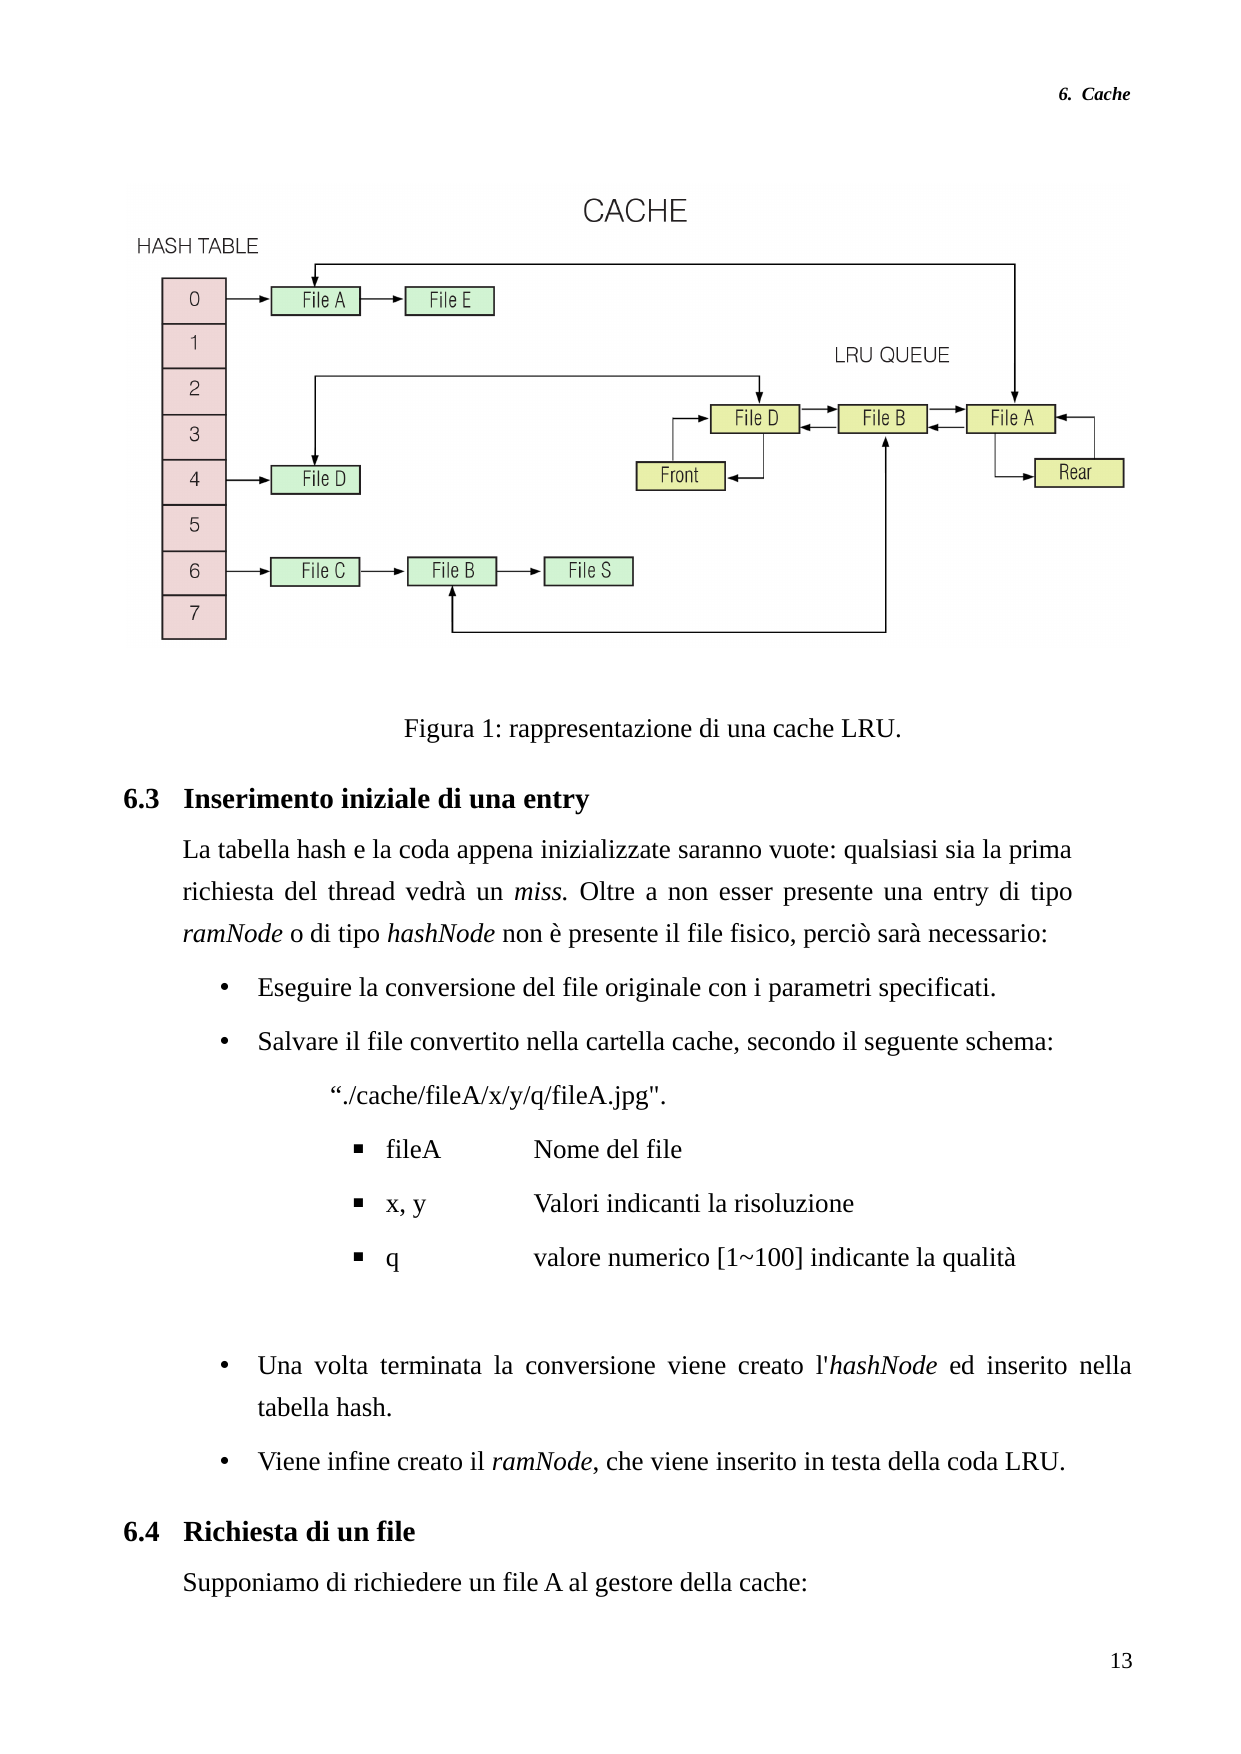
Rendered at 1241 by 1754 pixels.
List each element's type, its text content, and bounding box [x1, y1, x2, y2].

list Una volta terminata la conversione viene creato l'hashNode ed inserito nella tabella hash. [220, 1349, 1132, 1422]
text Figura 1: rappresentazione di una cache LRU. [182, 712, 1073, 743]
text La tabella hash e la coda appena inizializzate saranno vuote: qualsiasi sia la prima richiesta del thread vedrà un miss. Oltre a non esser presente una entry di tipo ramNode o di tipo hashNode non è presente il file fisico, perciò sarà necessario: [182, 833, 1073, 948]
list fileA Nome del file [348, 1133, 1132, 1164]
list Eseguire la conversione del file originale con i parametri specificati. [220, 971, 1132, 1002]
subtitle Inserimento iniziale di una entry [123, 781, 1132, 815]
list Viene infine creato il ramNode, che viene inserito in testa della coda LRU. [220, 1445, 1132, 1476]
text “./cache/fileA/x/y/q/fileA.jpg". [182, 1079, 1073, 1110]
list Salvare il file convertito nella cartella cache, secondo il seguente schema: [220, 1025, 1132, 1056]
text Supponiamo di richiedere un file A al gestore della cache: [182, 1566, 1073, 1597]
list x, y Valori indicanti la risoluzione [348, 1187, 1132, 1218]
list q valore numerico [1~100] indicante la qualità [348, 1241, 1132, 1272]
picture [125, 183, 1130, 648]
subtitle Richiesta di un file [123, 1514, 1132, 1547]
